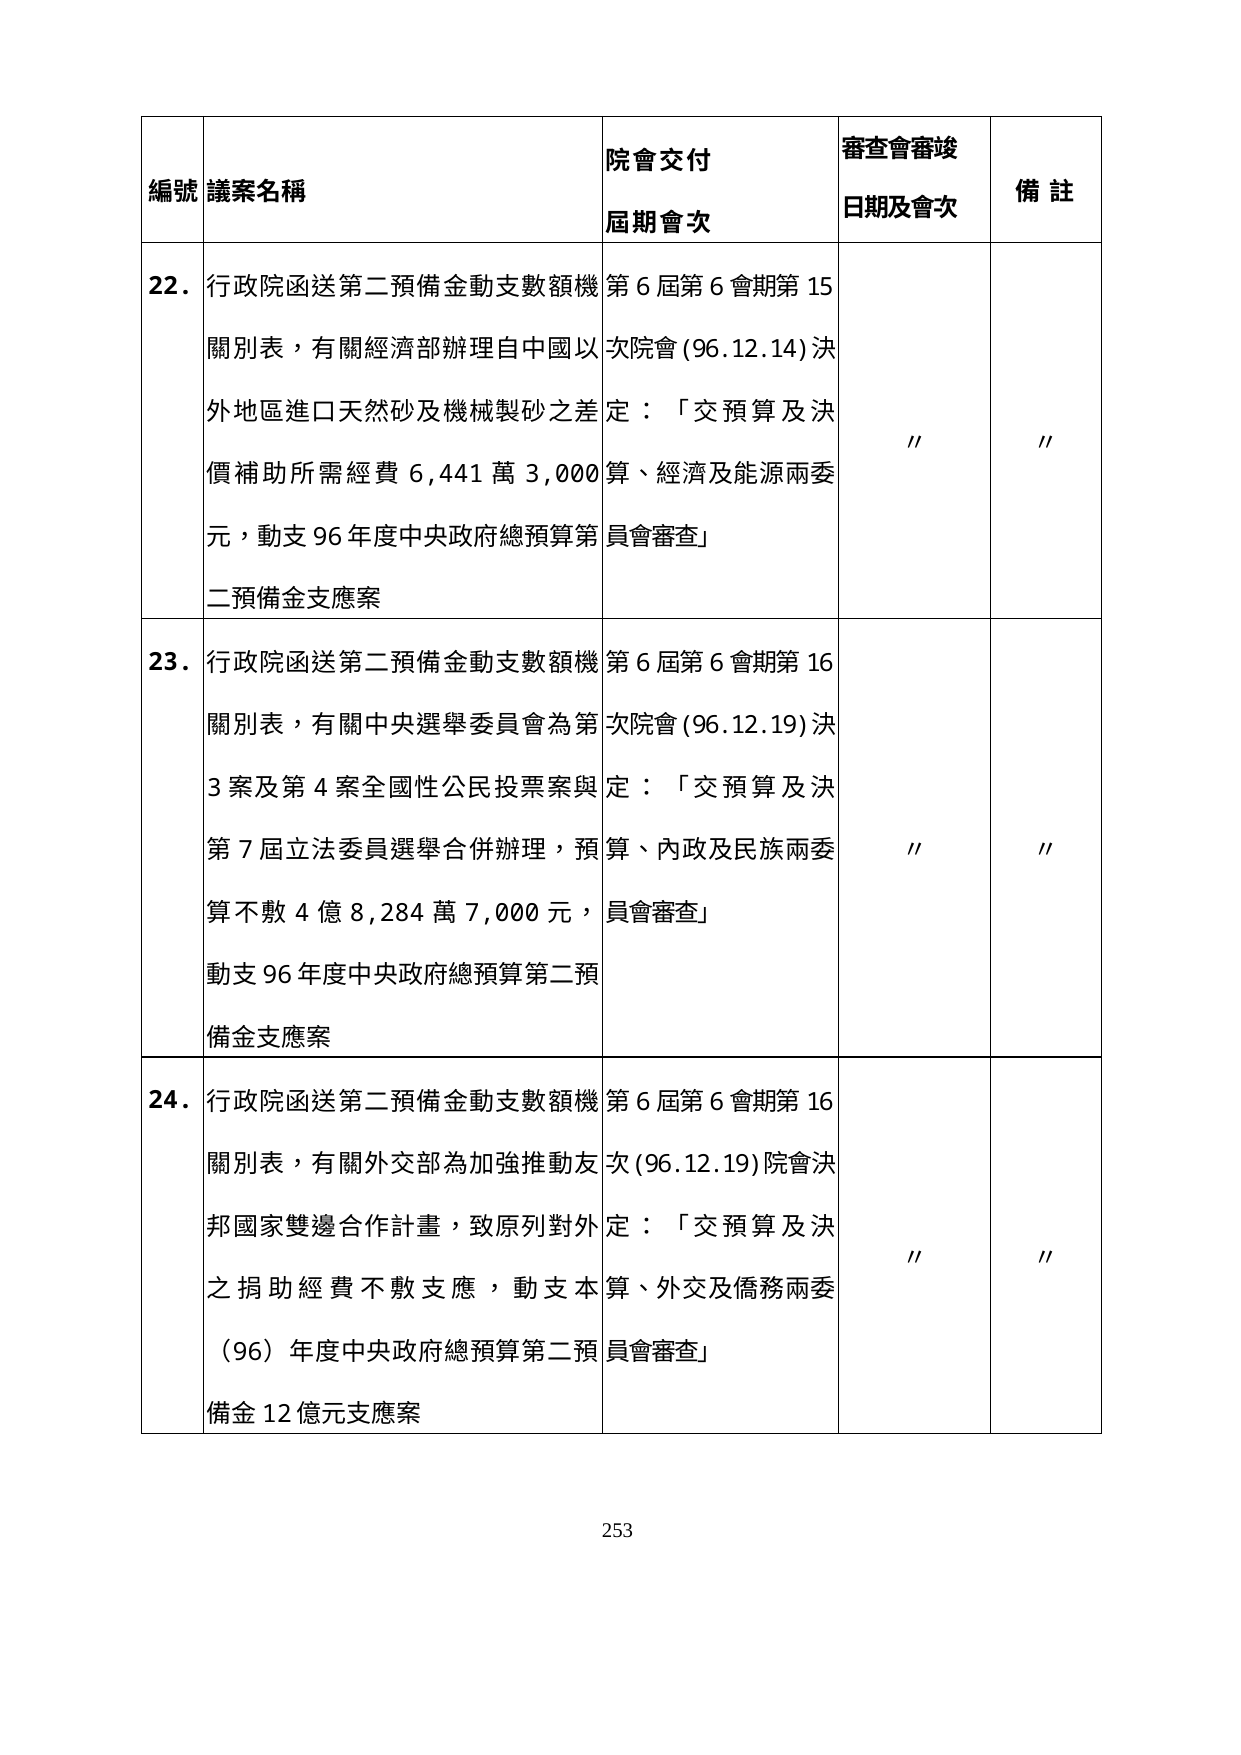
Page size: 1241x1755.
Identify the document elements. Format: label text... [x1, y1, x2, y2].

table_cell 行政院函送第二預備金動支數額機關別表，有關經濟部辦理自中國以外地區進口天然砂及機械製砂之差價補助所需經費6,441萬3,000元，動支96年度中央政府總預算第二預備金支應案 [204, 243, 602, 618]
table_cell 〃 [839, 243, 990, 618]
table_cell 〃 [991, 619, 1101, 1056]
table_cell 第6屆第6會期第16次院會(96.12.19)決定：「交預算及決算、內政及民族兩委員會審查」 [603, 619, 838, 1056]
table_cell 〃 [839, 619, 990, 1056]
table_cell 〃 [991, 1058, 1101, 1432]
table_cell 行政院函送第二預備金動支數額機關別表，有關中央選舉委員會為第3案及第4案全國性公民投票案與第7屆立法委員選舉合併辦理，預算不敷4億8,284萬7,000元，動支96年度中央政府總預算第二預備金支應案 [204, 619, 602, 1056]
table_cell 行政院函送第二預備金動支數額機關別表，有關外交部為加強推動友邦國家雙邊合作計畫，致原列對外之捐助經費不敷支應，動支本（96）年度中央政府總預算第二預備金12億元支應案 [204, 1058, 602, 1432]
table_cell 〃 [839, 1058, 990, 1432]
table_cell [142, 243, 203, 618]
table_cell 第6屆第6會期第15次院會(96.12.14)決定：「交預算及決算、經濟及能源兩委員會審查」 [603, 243, 838, 618]
table_header 議案名稱 [204, 117, 602, 242]
table_header 審查會審竣 日期及會次 [839, 117, 990, 242]
table_header 備 註 [991, 117, 1101, 242]
table_cell 〃 [991, 243, 1101, 618]
table_header 院會交付 屆期會次 [603, 117, 838, 242]
table_cell [142, 1058, 203, 1432]
table_cell 第6屆第6會期第16次(96.12.19)院會決定：「交預算及決算、外交及僑務兩委員會審查」 [603, 1058, 838, 1432]
table_header 編號 [142, 117, 203, 242]
table_cell [142, 619, 203, 1056]
